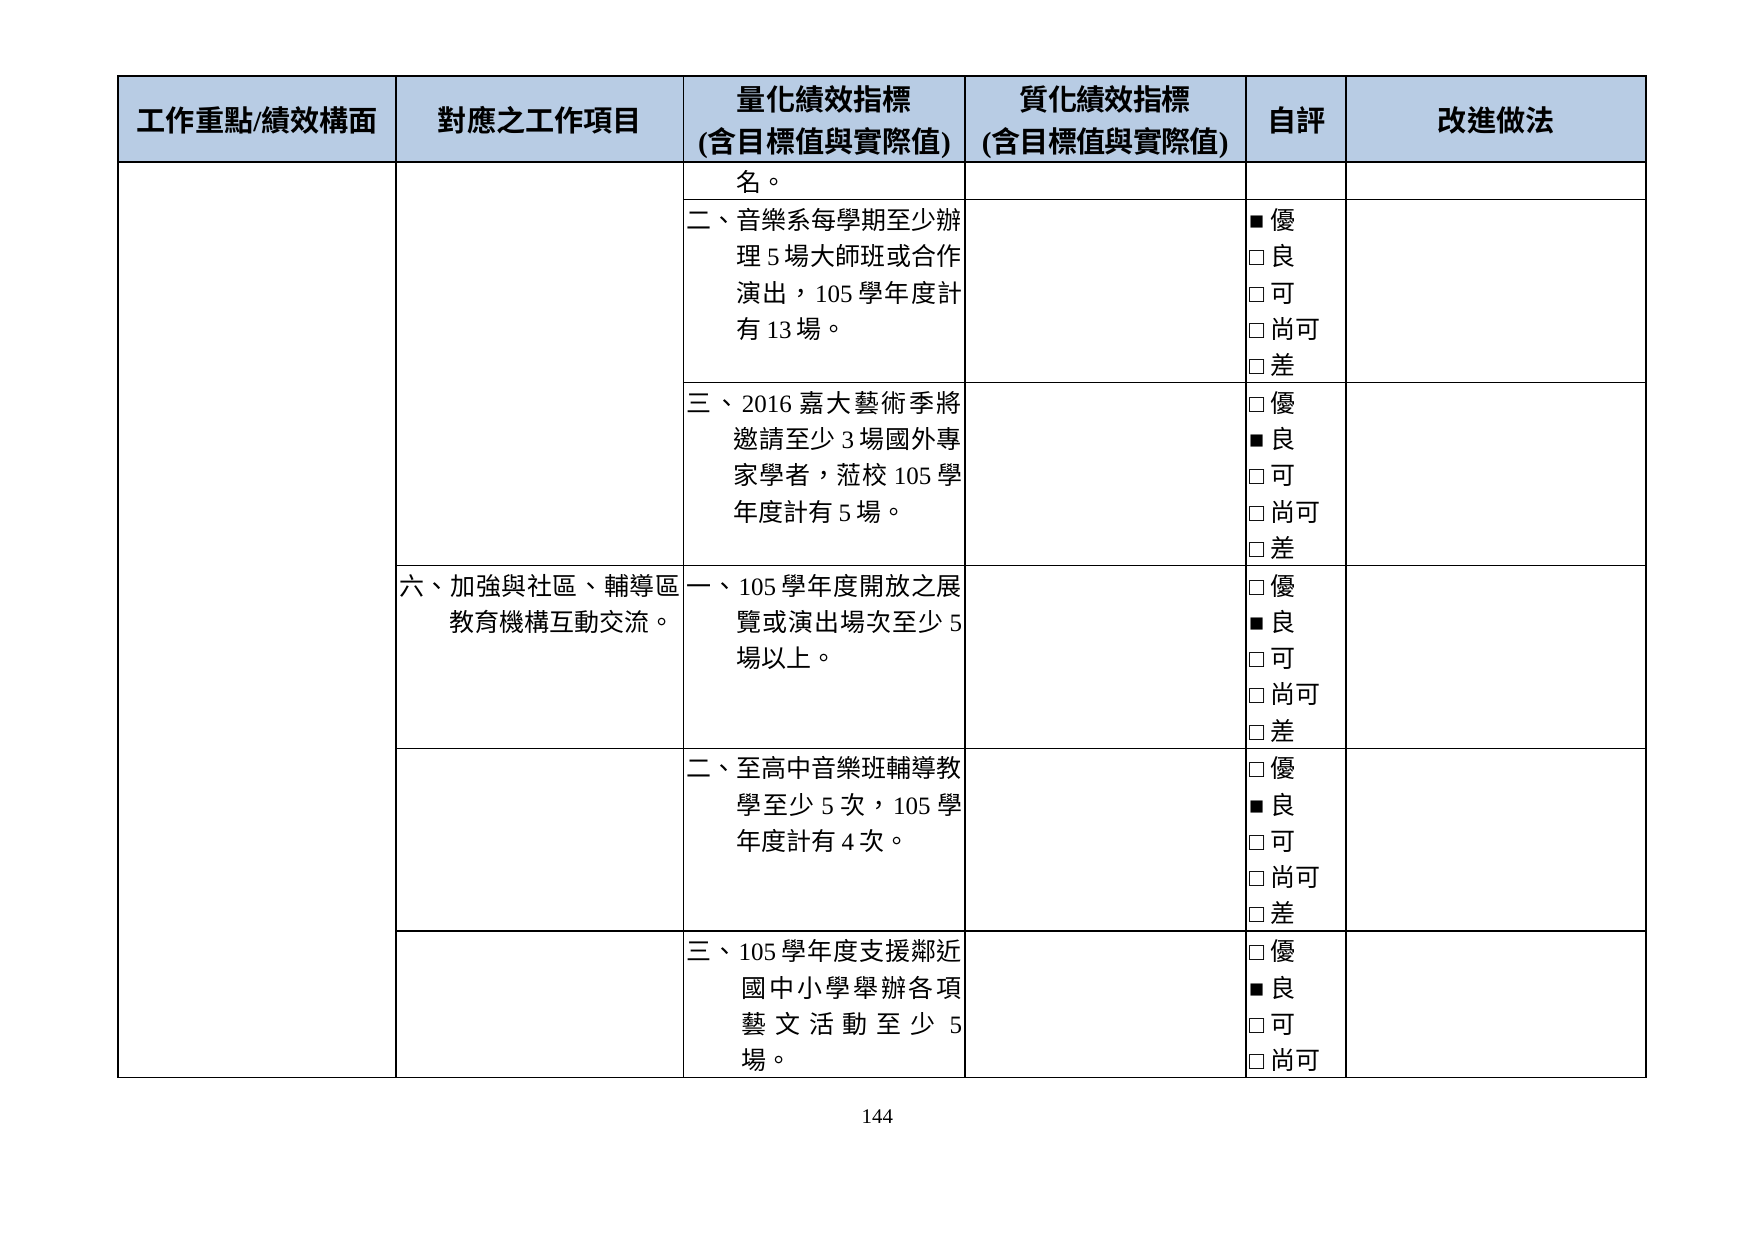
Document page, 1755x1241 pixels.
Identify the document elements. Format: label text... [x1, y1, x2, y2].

table_cell 一、105學年度開放之展覽或演出場次至少5場以上。 [684, 566, 964, 747]
table_cell 名。 [684, 163, 964, 199]
table_cell □ 優 ■ 良 □ 可 □ 尚可 □ 差 [1247, 383, 1345, 564]
table_cell [1347, 163, 1645, 199]
table_cell [966, 566, 1245, 747]
table_cell [1347, 566, 1645, 747]
table_cell 六、加強與社區、輔導區教育機構互動交流。 [397, 566, 683, 747]
table_cell [119, 163, 395, 1077]
table_cell [966, 932, 1245, 1077]
table_cell [966, 383, 1245, 564]
table_cell [1347, 200, 1645, 382]
table_cell [397, 932, 683, 1077]
table_cell [1347, 749, 1645, 930]
table_cell [966, 749, 1245, 930]
table_header 工作重點/績效構面 [119, 77, 395, 161]
table_cell 三、2016嘉大藝術季將邀請至少3場國外專家學者，蒞校105學年度計有5場。 [684, 383, 964, 564]
table_cell [966, 200, 1245, 382]
table_cell □ 優 ■ 良 □ 可 □ 尚可 □ 差 [1247, 566, 1345, 747]
table_cell [397, 749, 683, 930]
table_cell 三、105學年度支援鄰近國中小學舉辦各項藝文活動至少5場。 [684, 932, 964, 1077]
table_header 改進做法 [1347, 77, 1645, 161]
table_cell □ 優 ■ 良 □ 可 □ 尚可 [1247, 932, 1345, 1077]
table_header 量化績效指標 (含目標值與實際值) [684, 77, 964, 161]
table_cell [397, 163, 683, 564]
table_cell [1347, 383, 1645, 564]
table_cell ■ 優 □ 良 □ 可 □ 尚可 □ 差 [1247, 200, 1345, 382]
table_header 對應之工作項目 [397, 77, 683, 161]
table_header 自評 [1247, 77, 1345, 161]
table_cell [1247, 163, 1345, 199]
table_cell [966, 163, 1245, 199]
table_cell □ 優 ■ 良 □ 可 □ 尚可 □ 差 [1247, 749, 1345, 930]
table_cell 二、至高中音樂班輔導教學至少5次，105學年度計有4次。 [684, 749, 964, 930]
table_header 質化績效指標 (含目標值與實際值) [966, 77, 1245, 161]
table_cell 二、音樂系每學期至少辦理5場大師班或合作演出，105學年度計有13場。 [684, 200, 964, 382]
table_cell [1347, 932, 1645, 1077]
